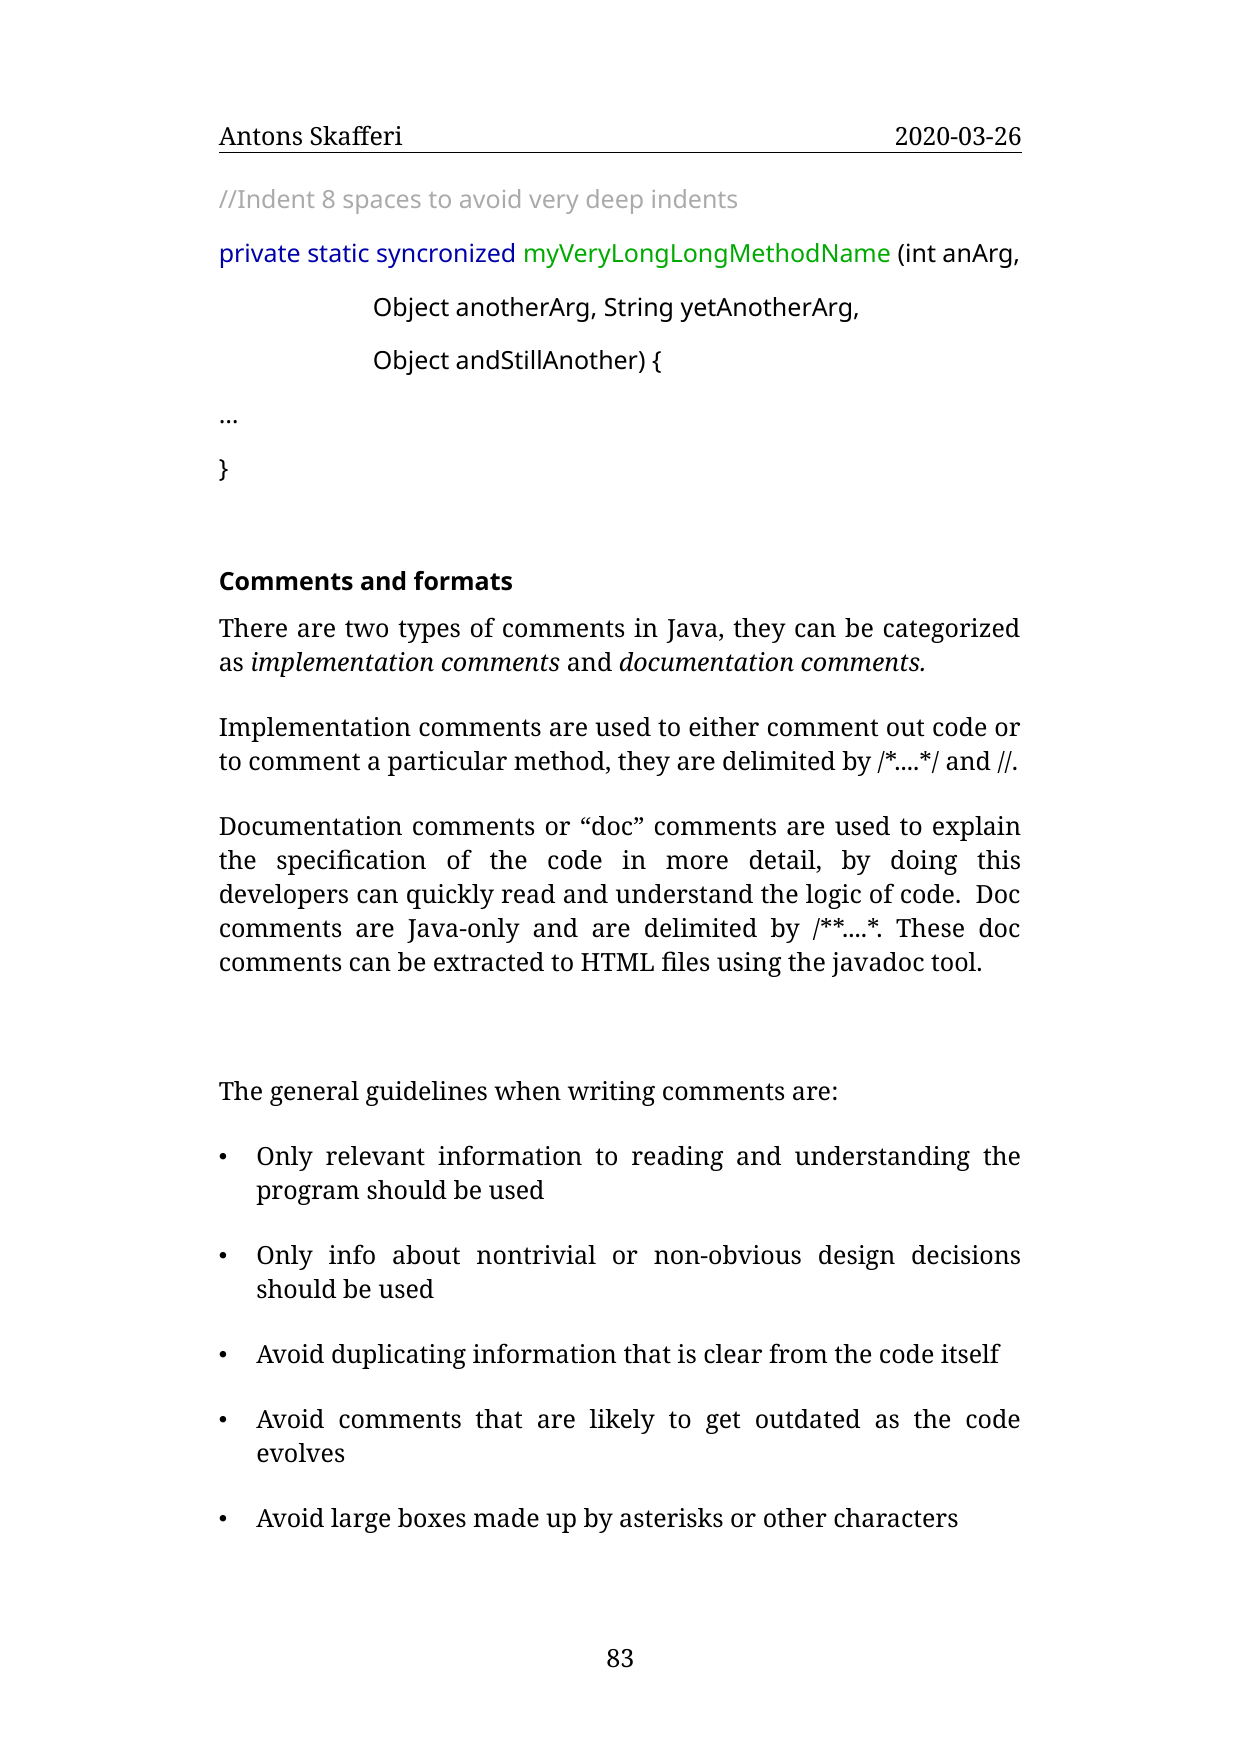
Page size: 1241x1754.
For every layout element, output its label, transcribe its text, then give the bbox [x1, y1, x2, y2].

list Only relevant information to reading and understanding the program should be used [218, 1139, 1022, 1207]
text … [218, 397, 1022, 431]
list Only info about nontrivial or non-obvious design decisions should be used [218, 1238, 1022, 1306]
text There are two types of comments in Java, they can be categorized as implementation comments and documentation comments. [218, 611, 1022, 679]
text Object anotherArg, String yetAnotherArg, [218, 289, 1022, 323]
list Avoid large boxes made up by asterisks or other characters [218, 1500, 1022, 1534]
list Avoid comments that are likely to get outdated as the code evolves [218, 1401, 1022, 1469]
text private static syncronized myVeryLongLongMethodName (int anArg, [218, 236, 1022, 269]
text Implementation comments are used to either comment out code or to comment a particular method, they are delimited by /*....*/ and //. [218, 709, 1022, 777]
text Object andStillAnother) { [218, 343, 1022, 377]
text //Indent 8 spaces to avoid very deep indents [218, 182, 1022, 216]
text Documentation comments or “doc” comments are used to explain the specification of the code in more detail, by doing this developers can quickly read and understand the logic of code. Doc comments are Java-only and are delimited by /**....*. These doc comments can be extracted to HTML files using the javadoc tool. [218, 808, 1022, 978]
list Avoid duplicating information that is clear from the code itself [218, 1337, 1022, 1371]
text } [218, 451, 1022, 484]
text The general guidelines when writing comments are: [218, 1074, 1022, 1108]
subtitle Comments and formats [218, 563, 1022, 597]
